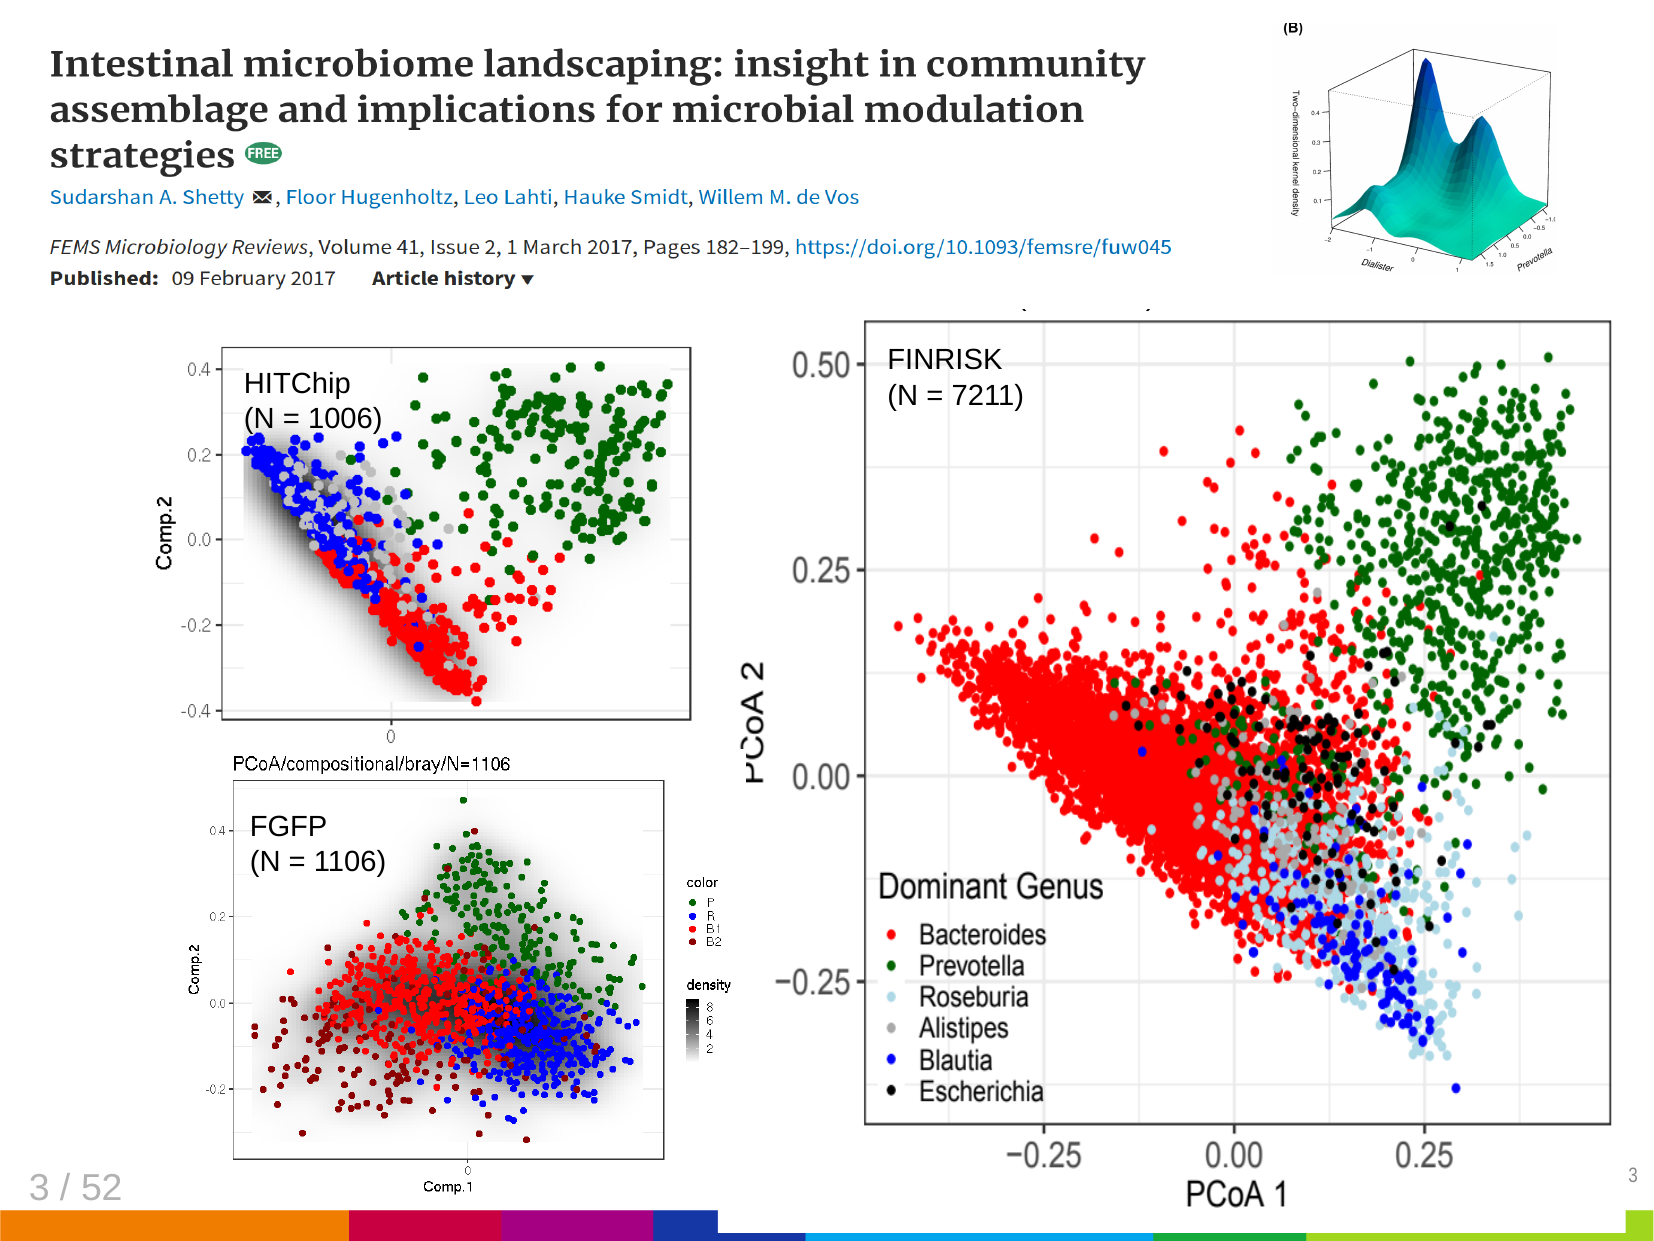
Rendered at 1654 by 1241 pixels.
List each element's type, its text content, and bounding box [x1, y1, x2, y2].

text_box FGFP (N = 1106) [236, 800, 559, 885]
text_box <number> / 52 [14, 1159, 309, 1220]
text_box FINRISK (N = 7219) [880, 309, 1203, 366]
picture [1273, 23, 1556, 276]
text_box FINRISK (N = 7211) [874, 334, 1197, 431]
text_box HITChip (N = 1006) [230, 357, 553, 454]
picture [0, 20, 1654, 1241]
